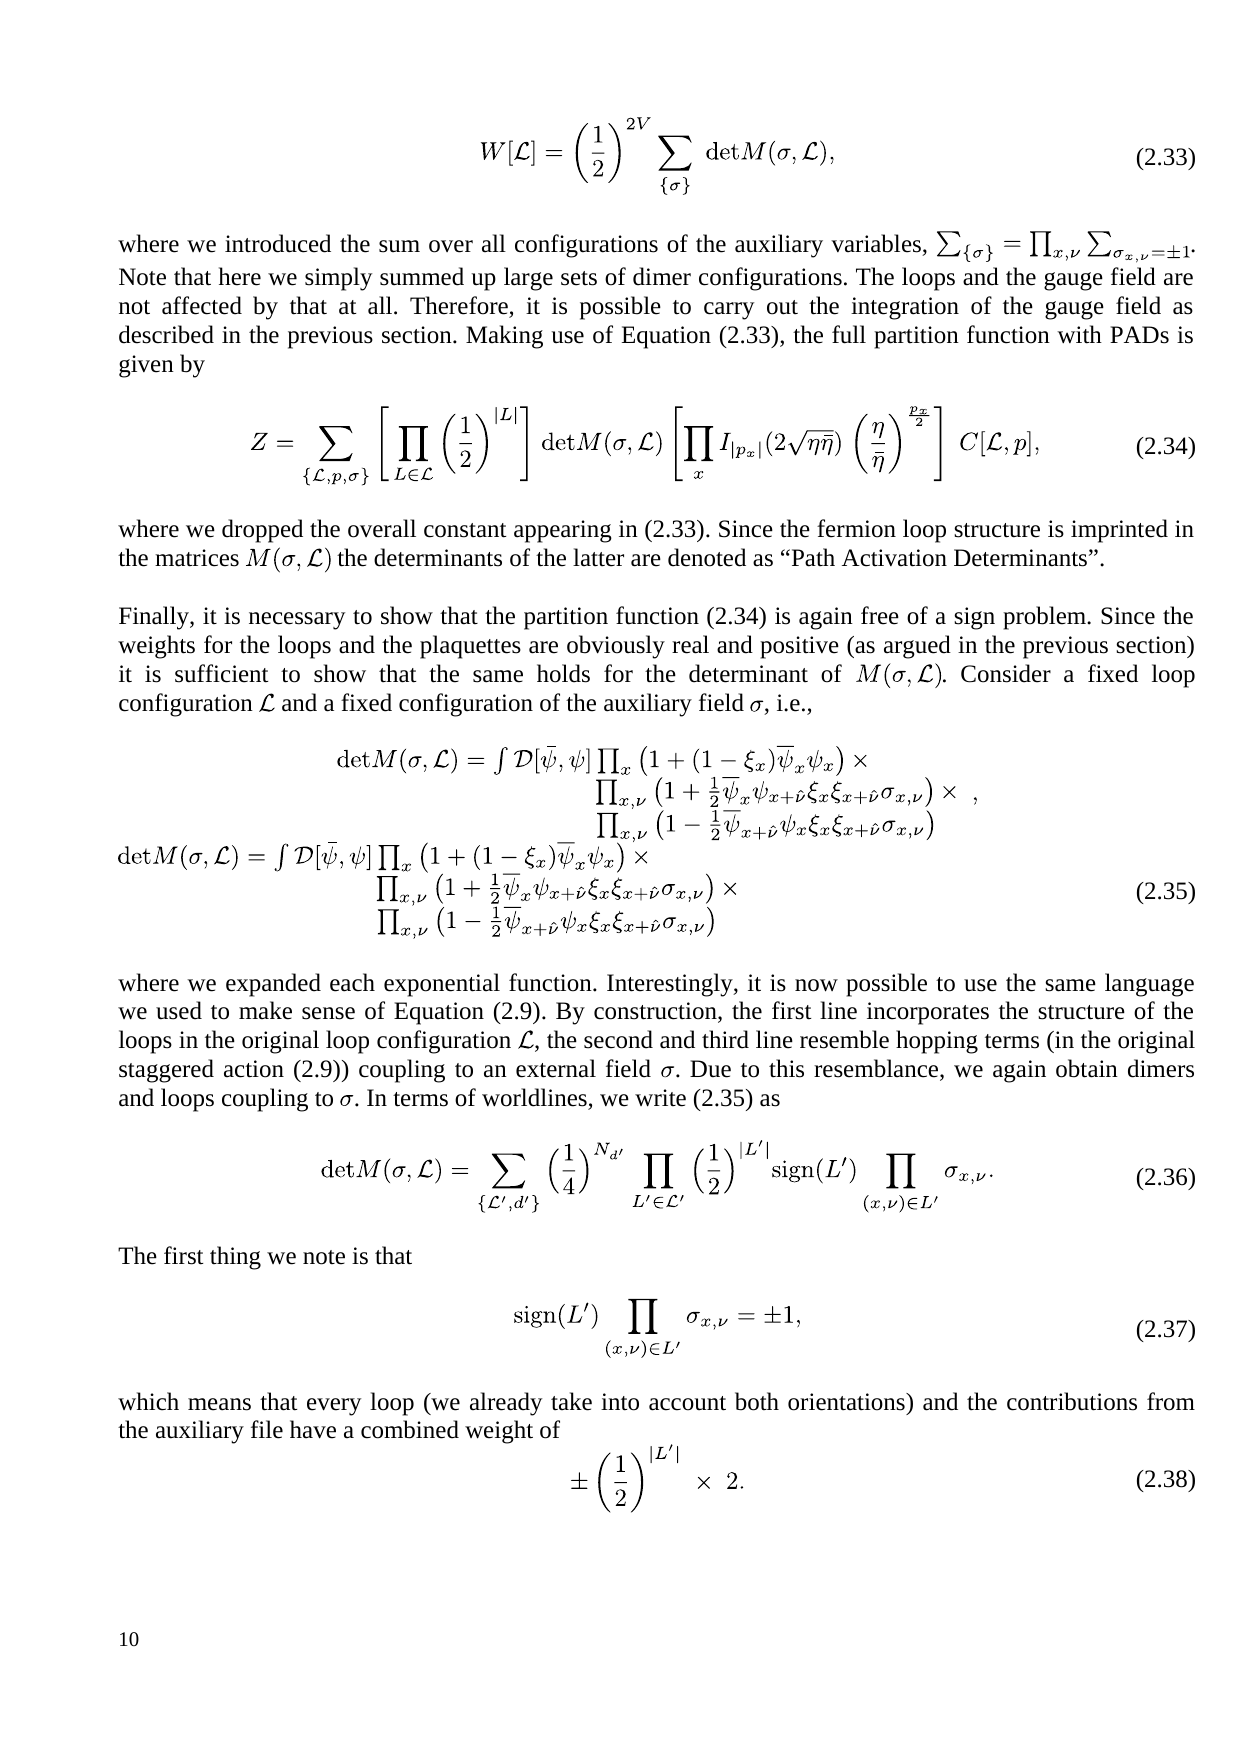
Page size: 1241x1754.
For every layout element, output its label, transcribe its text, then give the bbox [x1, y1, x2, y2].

text [118, 117, 664, 195]
text The first thing we note is that [118, 1241, 1196, 1270]
text where we dropped the overall constant appearing in (2.33). Since the fermion loop structure is imprinted in the matrices the determinants of the latter are denoted as “Path Activation Determinants”. [118, 514, 1196, 572]
text [118, 1299, 628, 1358]
text (2.33) [651, 117, 1196, 195]
text (2.35) [415, 746, 1196, 939]
text (2.37) [643, 1299, 1196, 1358]
text (2.36) [763, 1140, 1196, 1213]
text (2.34) [366, 406, 1196, 485]
text [118, 1444, 671, 1512]
text [118, 1140, 760, 1213]
text [118, 746, 547, 843]
text where we expanded each exponential function. Interestingly, it is now possible to use the same language we used to make sense of Equation (2.9). By construction, the first line incorporates the structure of the loops in the original loop configuration , the second and third line resemble hopping terms (in the original staggered action (2.9)) coupling to an external field . Due to this resemblance, we again obtain dimers and loops coupling to . In terms of worldlines, we write (2.35) as [118, 968, 1196, 1111]
text Finally, it is necessary to show that the partition function (2.34) is again free of a sign problem. Since the weights for the loops and the plaquettes are obviously real and positive (as argued in the previous section) it is sufficient to show that the same holds for the determinant of . Consider a fixed loop configuration and a fixed configuration of the auxiliary field , i.e., [118, 601, 1196, 717]
text (2.38) [673, 1444, 1196, 1512]
text which means that every loop (we already take into account both orientations) and the contributions from the auxiliary file have a combined weight of [118, 1387, 1196, 1444]
text where we introduced the sum over all configurations of the auxiliary variables, . Note that here we simply summed up large sets of dimer configurations. The loops and the gauge field are not affected by that at all. Therefore, it is possible to carry out the integration of the gauge field as described in the previous section. Making use of Equation (2.33), the full partition function with PADs is given by [118, 223, 1196, 377]
text [118, 406, 381, 485]
